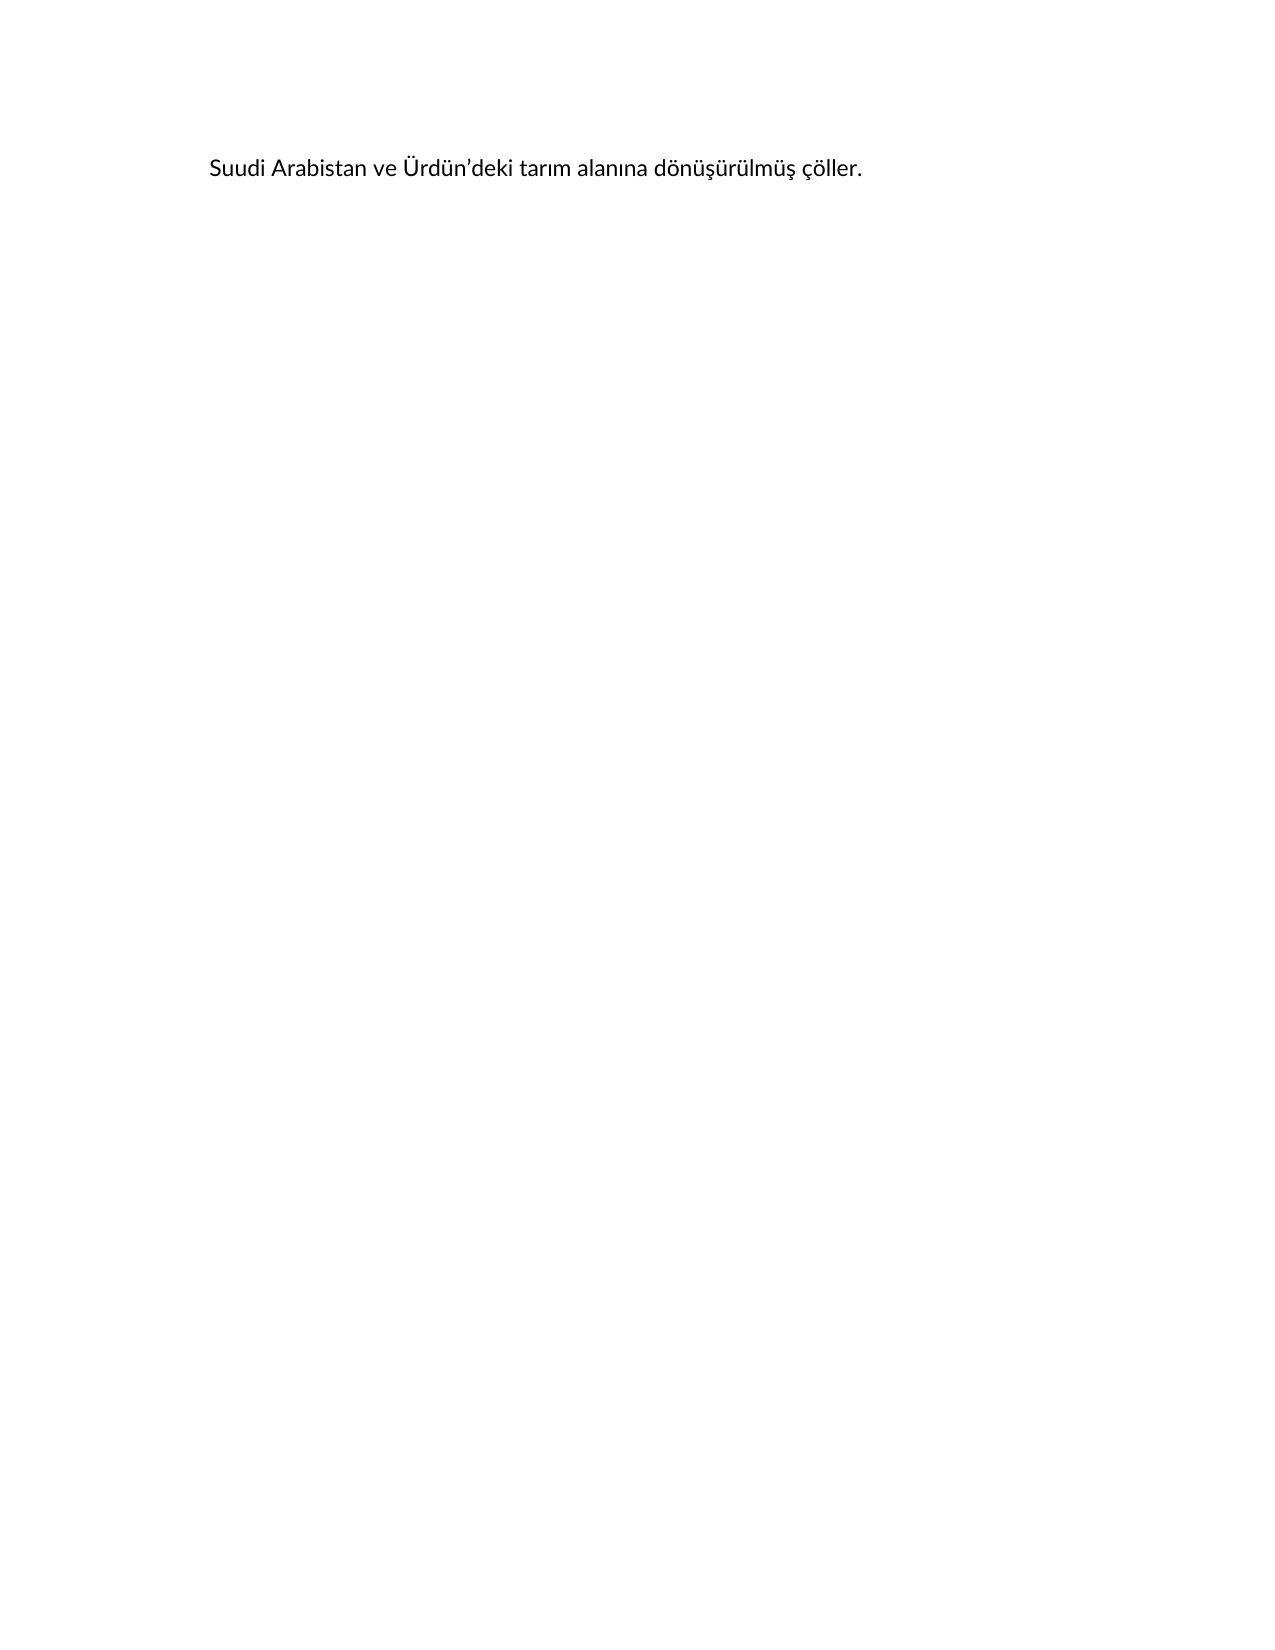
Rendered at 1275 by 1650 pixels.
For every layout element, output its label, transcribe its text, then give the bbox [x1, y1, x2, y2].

text Suudi Arabistan ve Ürdün’deki tarım alanına dönüşürülmüş çöller. [150, 150, 1149, 183]
